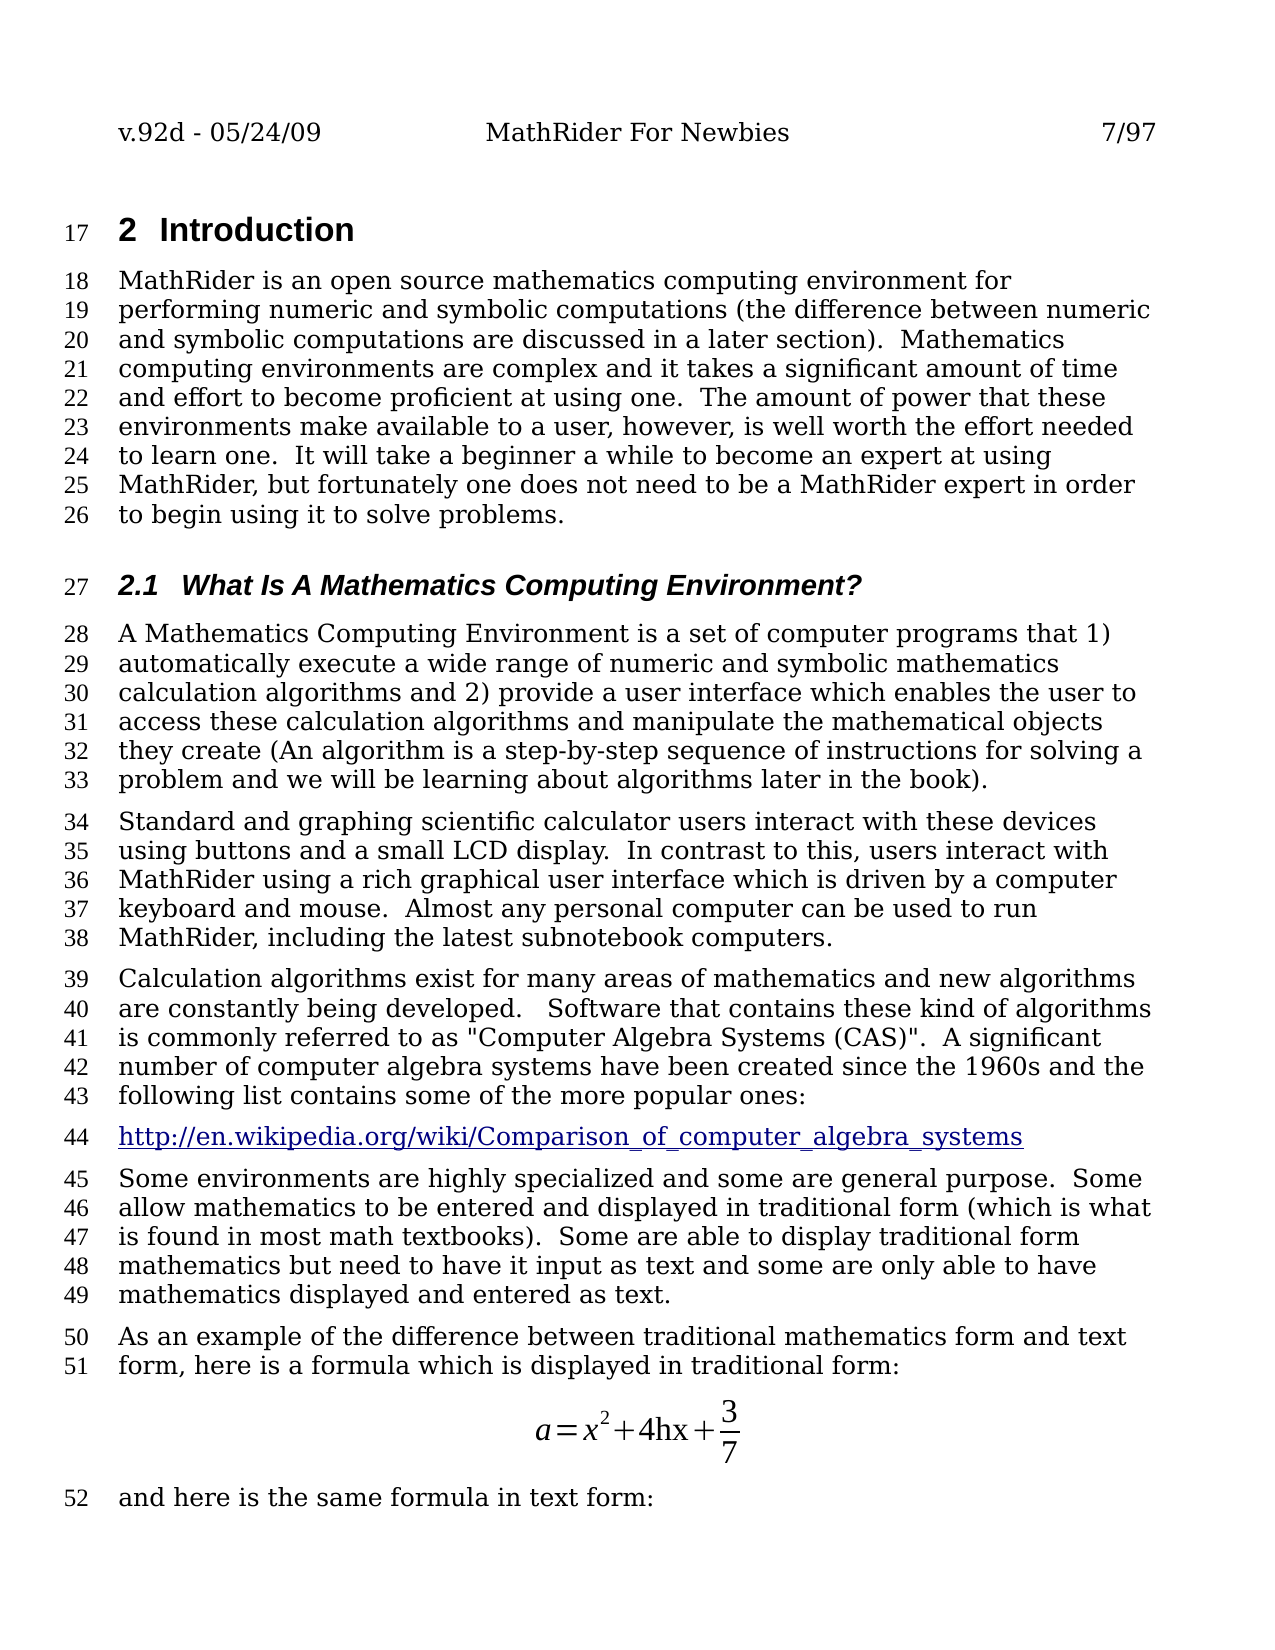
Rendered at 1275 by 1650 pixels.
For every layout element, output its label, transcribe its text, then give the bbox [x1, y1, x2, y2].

text Calculation algorithms exist for many areas of mathematics and new algorithms are constantly being developed. Software that contains these kind of algorithms is commonly referred to as "Computer Algebra Systems (CAS)". A significant number of computer algebra systems have been created since the 1960s and the following list contains some of the more popular ones: [118, 964, 1157, 1110]
text http://en.wikipedia.org/wiki/Comparison_of_computer_algebra_systems [118, 1122, 1157, 1152]
text As an example of the difference between traditional mathematics form and text form, here is a formula which is displayed in traditional form: [118, 1322, 1157, 1380]
subtitle What Is A Mathematics Computing Environment? [118, 568, 1157, 602]
text MathRider is an open source mathematics computing environment for performing numeric and symbolic computations (the difference between numeric and symbolic computations are discussed in a later section). Mathematics computing environments are complex and it takes a significant amount of time and effort to become proficient at using one. The amount of power that these environments make available to a user, however, is well worth the effort needed to learn one. It will take a beginner a while to become an expert at using MathRider, but fortunately one does not need to be a MathRider expert in order to begin using it to solve problems. [118, 266, 1157, 529]
text Some environments are highly specialized and some are general purpose. Some allow mathematics to be entered and displayed in traditional form (which is what is found in most math textbooks). Some are able to display traditional form mathematics but need to have it input as text and some are only able to have mathematics displayed and entered as text. [118, 1164, 1157, 1309]
text Standard and graphing scientific calculator users interact with these devices using buttons and a small LCD display. In contrast to this, users interact with MathRider using a rich graphical user interface which is driven by a computer keyboard and mouse. Almost any personal computer can be used to run MathRider, including the latest subnotebook computers. [118, 807, 1157, 952]
subtitle Introduction [118, 210, 1157, 248]
text A Mathematics Computing Environment is a set of computer programs that 1) automatically execute a wide range of numeric and symbolic mathematics calculation algorithms and 2) provide a user interface which enables the user to access these calculation algorithms and manipulate the mathematical objects they create (An algorithm is a step-by-step sequence of instructions for solving a problem and we will be learning about algorithms later in the book). [118, 619, 1157, 794]
text and here is the same formula in text form: [118, 1483, 1157, 1512]
